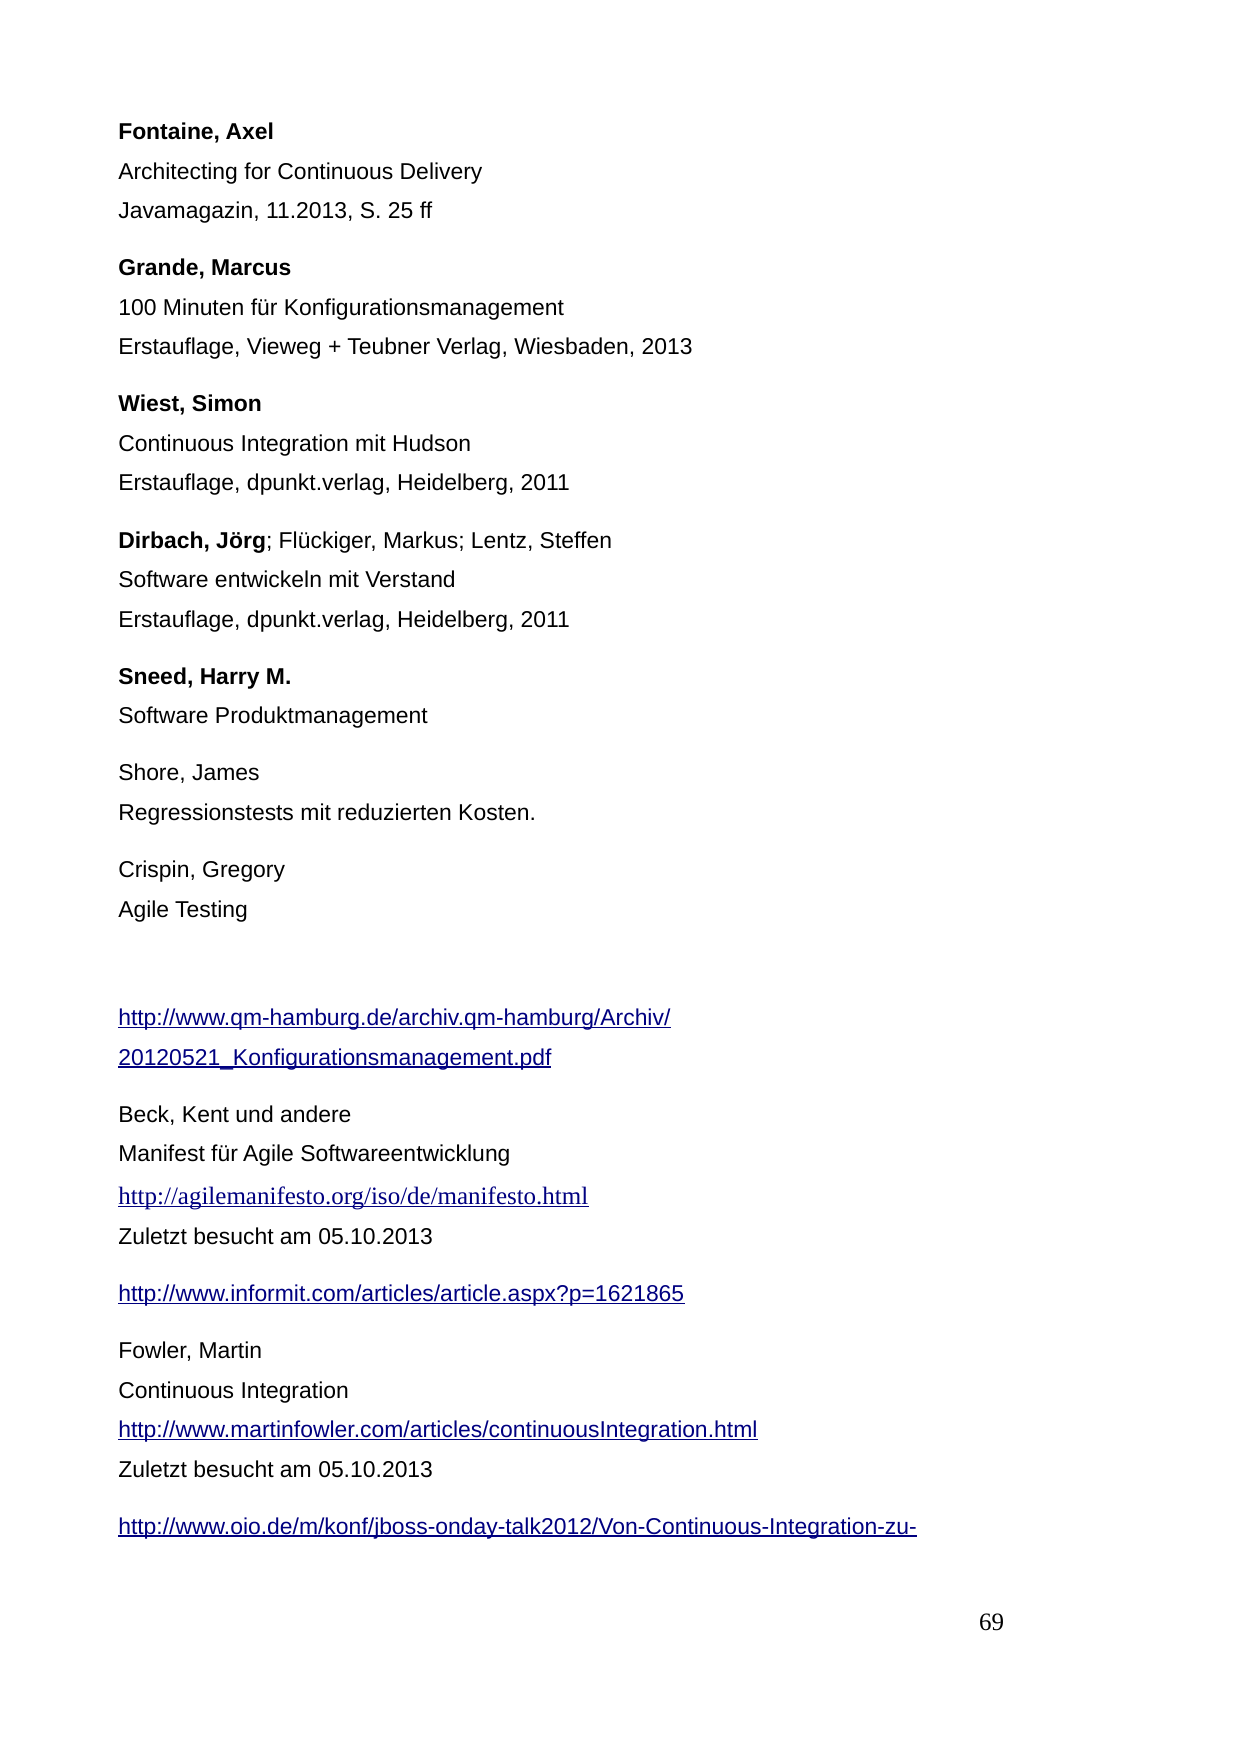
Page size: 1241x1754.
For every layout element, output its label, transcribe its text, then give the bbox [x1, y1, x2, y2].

text Grande, Marcus 100 Minuten für Konfigurationsmanagement Erstauflage, Vieweg + Teubner Verlag, Wiesbaden, 2013 [118, 254, 1004, 359]
text http://www.qm-hamburg.de/archiv.qm-hamburg/Archiv/20120521_Konfigurationsmanagement.pdf [118, 1004, 1004, 1070]
text Beck, Kent und andere Manifest für Agile Softwareentwicklung http://agilemanifesto.org/iso/de/manifesto.html Zuletzt besucht am 05.10.2013 [118, 1101, 1004, 1249]
text Shore, James Regressionstests mit reduzierten Kosten. [118, 759, 1004, 825]
text Fowler, Martin Continuous Integration http://www.martinfowler.com/articles/continuousIntegration.html Zuletzt besucht am 05.10.2013 [118, 1337, 1004, 1482]
text Sneed, Harry M. Software Produktmanagement [118, 663, 1004, 728]
text Wiest, Simon Continuous Integration mit Hudson Erstauflage, dpunkt.verlag, Heidelberg, 2011 [118, 390, 1004, 496]
text http://www.informit.com/articles/article.aspx?p=1621865 [118, 1280, 1004, 1306]
text Fontaine, Axel Architecting for Continuous Delivery Javamagazin, 11.2013, S. 25 ff [118, 118, 1004, 223]
text Dirbach, Jörg; Flückiger, Markus; Lentz, Steffen Software entwickeln mit Verstand Erstauflage, dpunkt.verlag, Heidelberg, 2011 [118, 527, 1004, 632]
text Crispin, Gregory Agile Testing [118, 856, 1004, 922]
text http://www.oio.de/m/konf/jboss-onday-talk2012/Von-Continuous-Integration-zu- [118, 1513, 1004, 1539]
